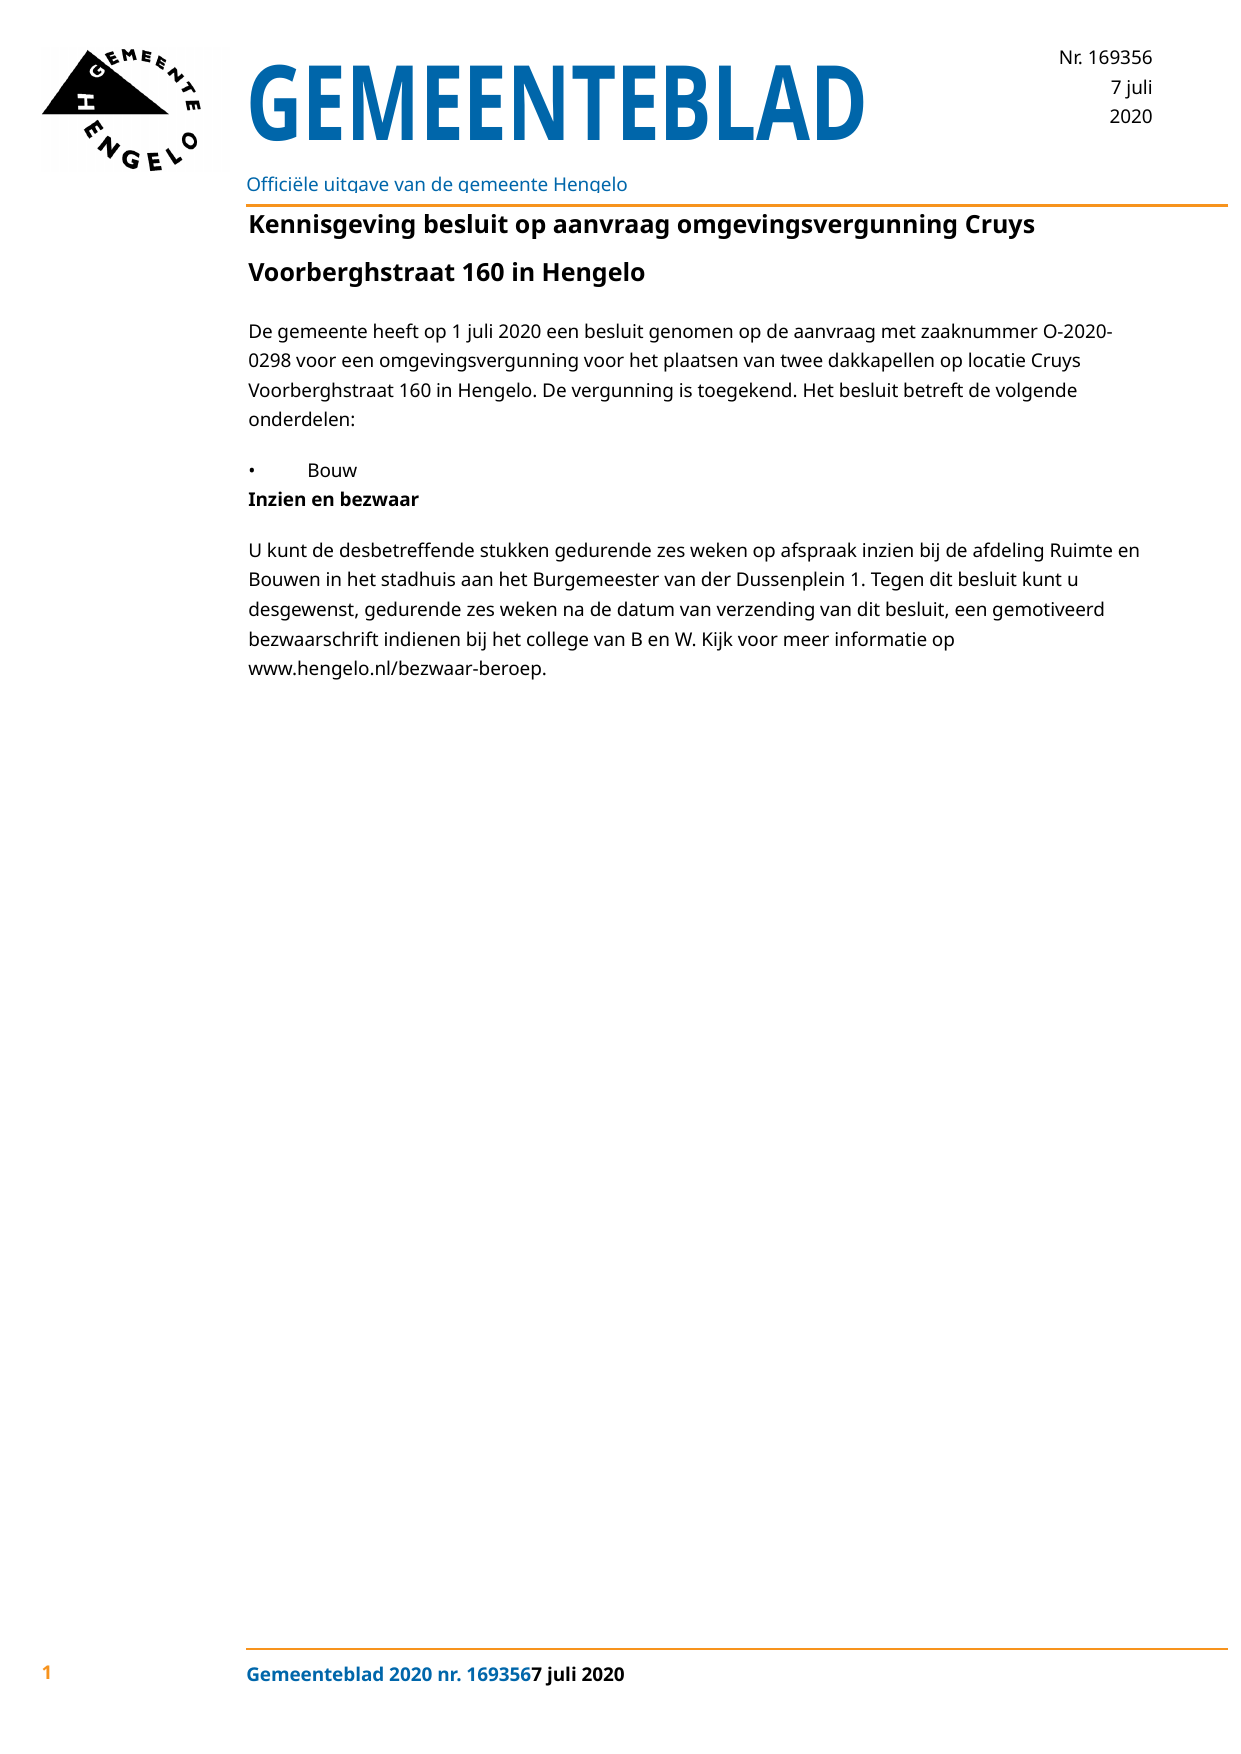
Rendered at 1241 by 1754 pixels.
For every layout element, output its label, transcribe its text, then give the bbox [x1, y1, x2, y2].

text Inzien en bezwaar [248, 487, 1152, 512]
text De gemeente heeft op 1 juli 2020 een besluit genomen op de aanvraag met zaaknummer O-2020-0298 voor een omgevingsvergunning voor het plaatsen van twee dakkapellen op locatie Cruys Voorberghstraat 160 in Hengelo. De vergunning is toegekend. Het besluit betreft de volgende onderdelen: [248, 318, 1152, 432]
text U kunt de desbetreffende stukken gedurende zes weken op afspraak inzien bij de afdeling Ruimte en Bouwen in het stadhuis aan het Burgemeester van der Dussenplein 1. Tegen dit besluit kunt u desgewenst, gedurende zes weken na de datum van verzending van dit besluit, een gemotiveerd bezwaarschrift indienen bij het college van B en W. Kijk voor meer informatie op www.hengelo.nl/bezwaar-beroep. [248, 537, 1152, 681]
list Bouw [248, 457, 1152, 483]
picture [41, 47, 231, 172]
text Kennisgeving besluit op aanvraag omgevingsvergunning Cruys Voorberghstraat 160 in Hengelo [248, 207, 1152, 288]
